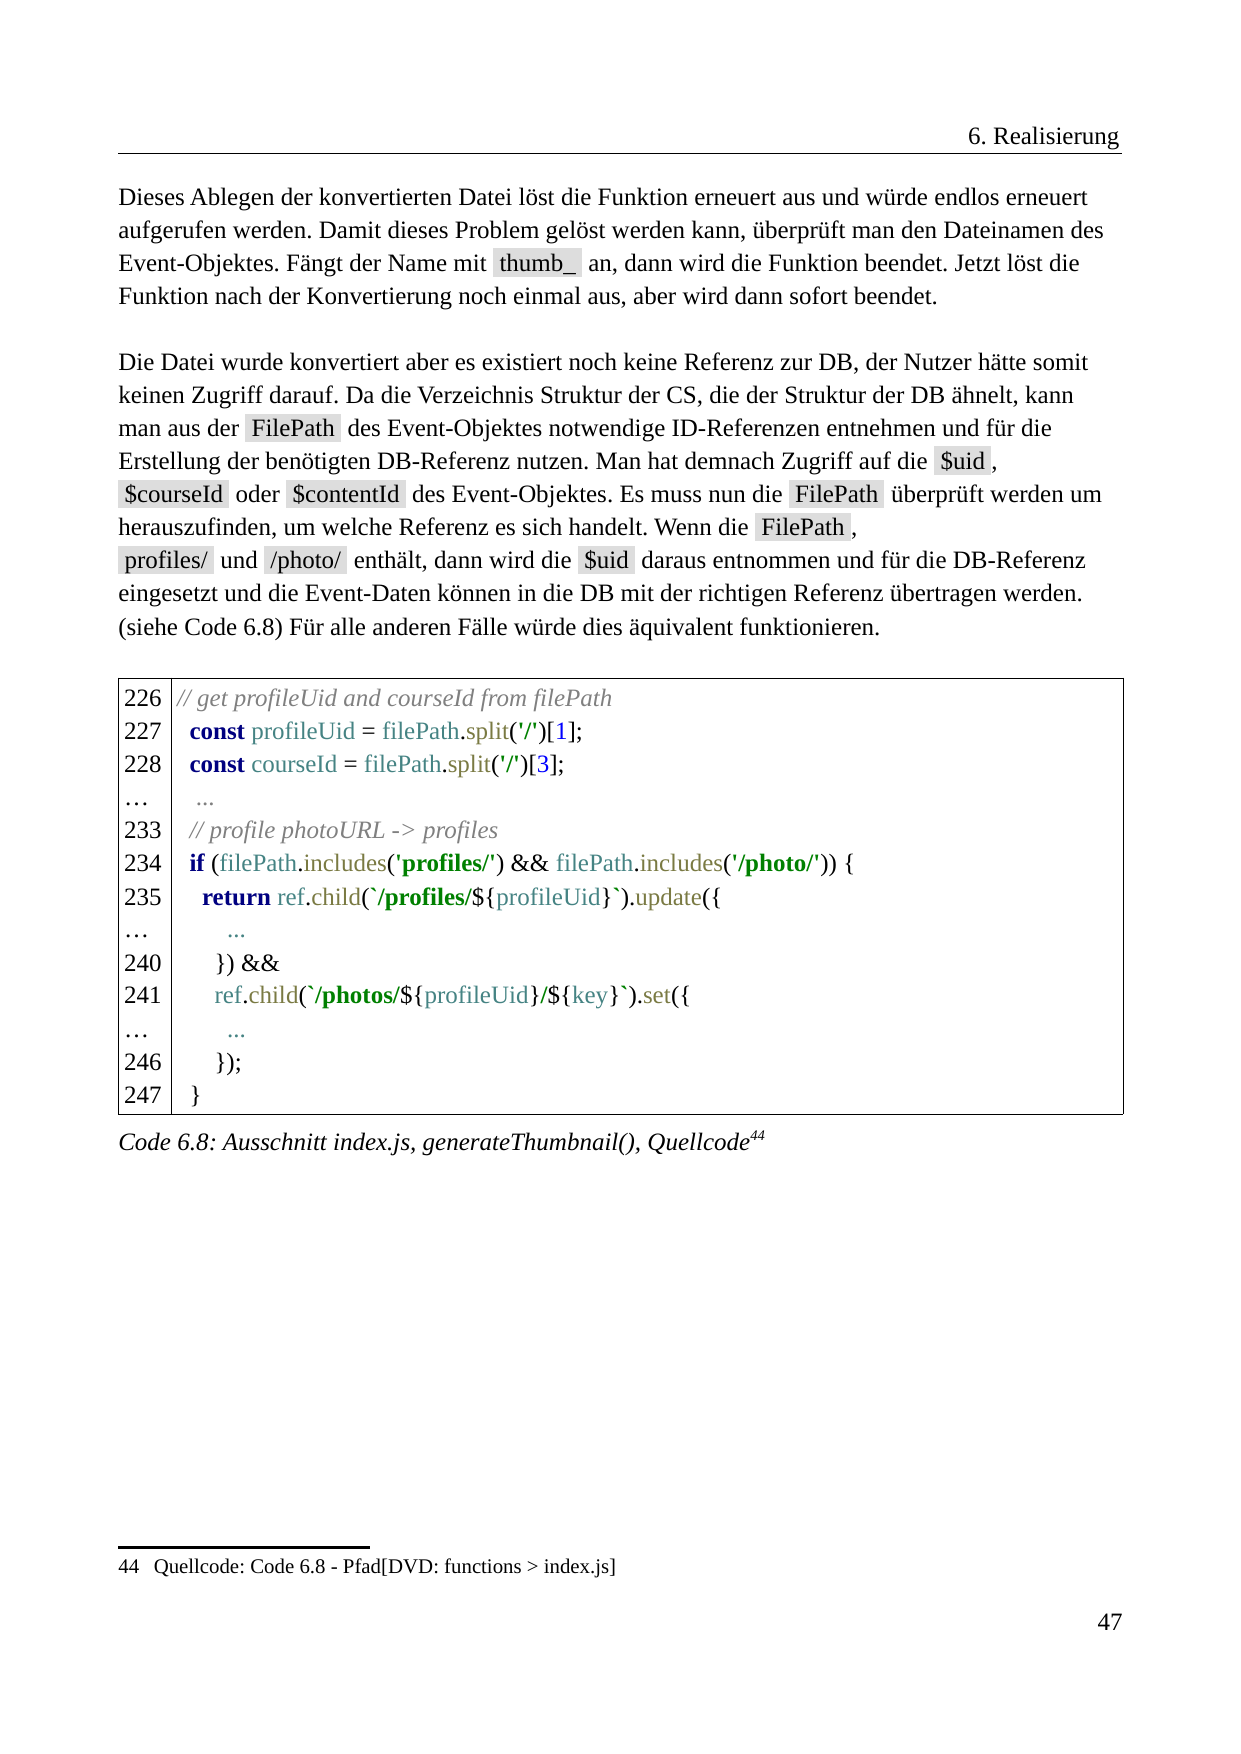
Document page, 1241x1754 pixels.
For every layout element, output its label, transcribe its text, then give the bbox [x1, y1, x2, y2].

text Quellcode: Code 6.8 - Pfad[DVD: functions > index.js] [118, 1553, 1122, 1578]
text $courseId oder $contentId des Event-Objektes. Es muss nun die FilePath überprüft werden um herauszufinden, um welche Referenz es sich handelt. Wenn die FilePath , [118, 479, 1122, 541]
table_header 226 227 228 … 233 234 235 … 240 241 … 246 247 [119, 679, 171, 1114]
text Code 6.8: Ausschnitt index.js, generateThumbnail(), Quellcode [118, 1127, 1122, 1156]
text profiles/ und /photo/ enthält, dann wird die $uid daraus entnommen und für die DB-Referenz eingesetzt und die Event-Daten können in die DB mit der richtigen Referenz übertragen werden. (siehe Code 6.8) Für alle anderen Fälle würde dies äquivalent funktionieren. [118, 546, 1122, 640]
table_header // get profileUid and courseId from filePath const profileUid = filePath.split('/')[1]; const courseId = filePath.split('/')[3]; ... // profile photoURL -> profiles if (filePath.includes('profiles/') && filePath.includes('/photo/')) { return ref.child(`/profiles/${profileUid}`).update({ ... }) && ref.child(`/photos/${profileUid}/${key}`).set({ ... }); } [172, 679, 1123, 1114]
text Dieses Ablegen der konvertierten Datei löst die Funktion erneuert aus und würde endlos erneuert aufgerufen werden. Damit dieses Problem gelöst werden kann, überprüft man den Dateinamen des Event-Objektes. Fängt der Name mit thumb_ an, dann wird die Funktion beendet. Jetzt löst die Funktion nach der Konvertierung noch einmal aus, aber wird dann sofort beendet. [118, 182, 1122, 310]
text Die Datei wurde konvertiert aber es existiert noch keine Referenz zur DB, der Nutzer hätte somit keinen Zugriff darauf. Da die Verzeichnis Struktur der CS, die der Struktur der DB ähnelt, kann man aus der FilePath des Event-Objektes notwendige ID-Referenzen entnehmen und für die Erstellung der benötigten DB-Referenz nutzen. Man hat demnach Zugriff auf die $uid , [118, 347, 1122, 475]
